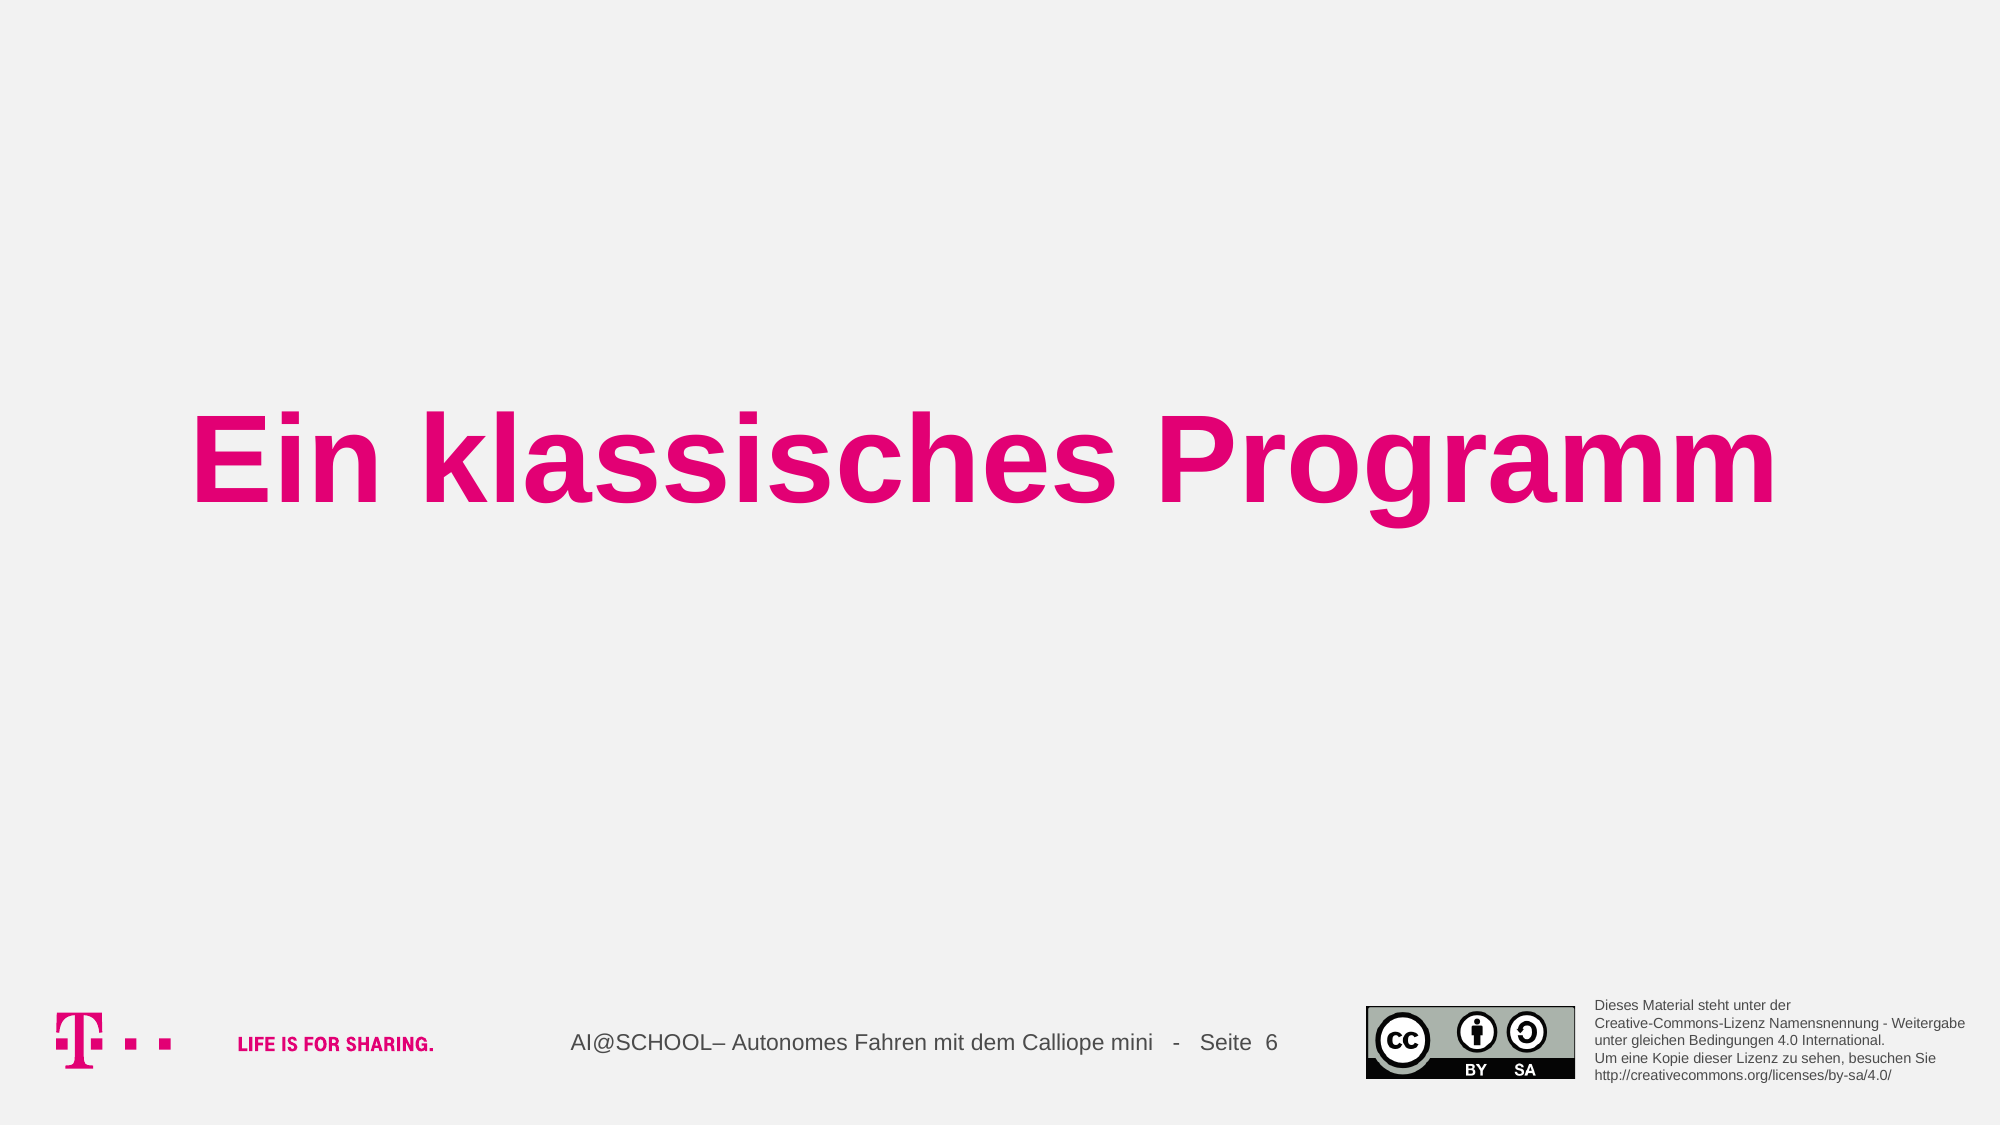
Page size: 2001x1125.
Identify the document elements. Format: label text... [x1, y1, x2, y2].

text_box Ein klassisches Programm [174, 386, 1826, 550]
